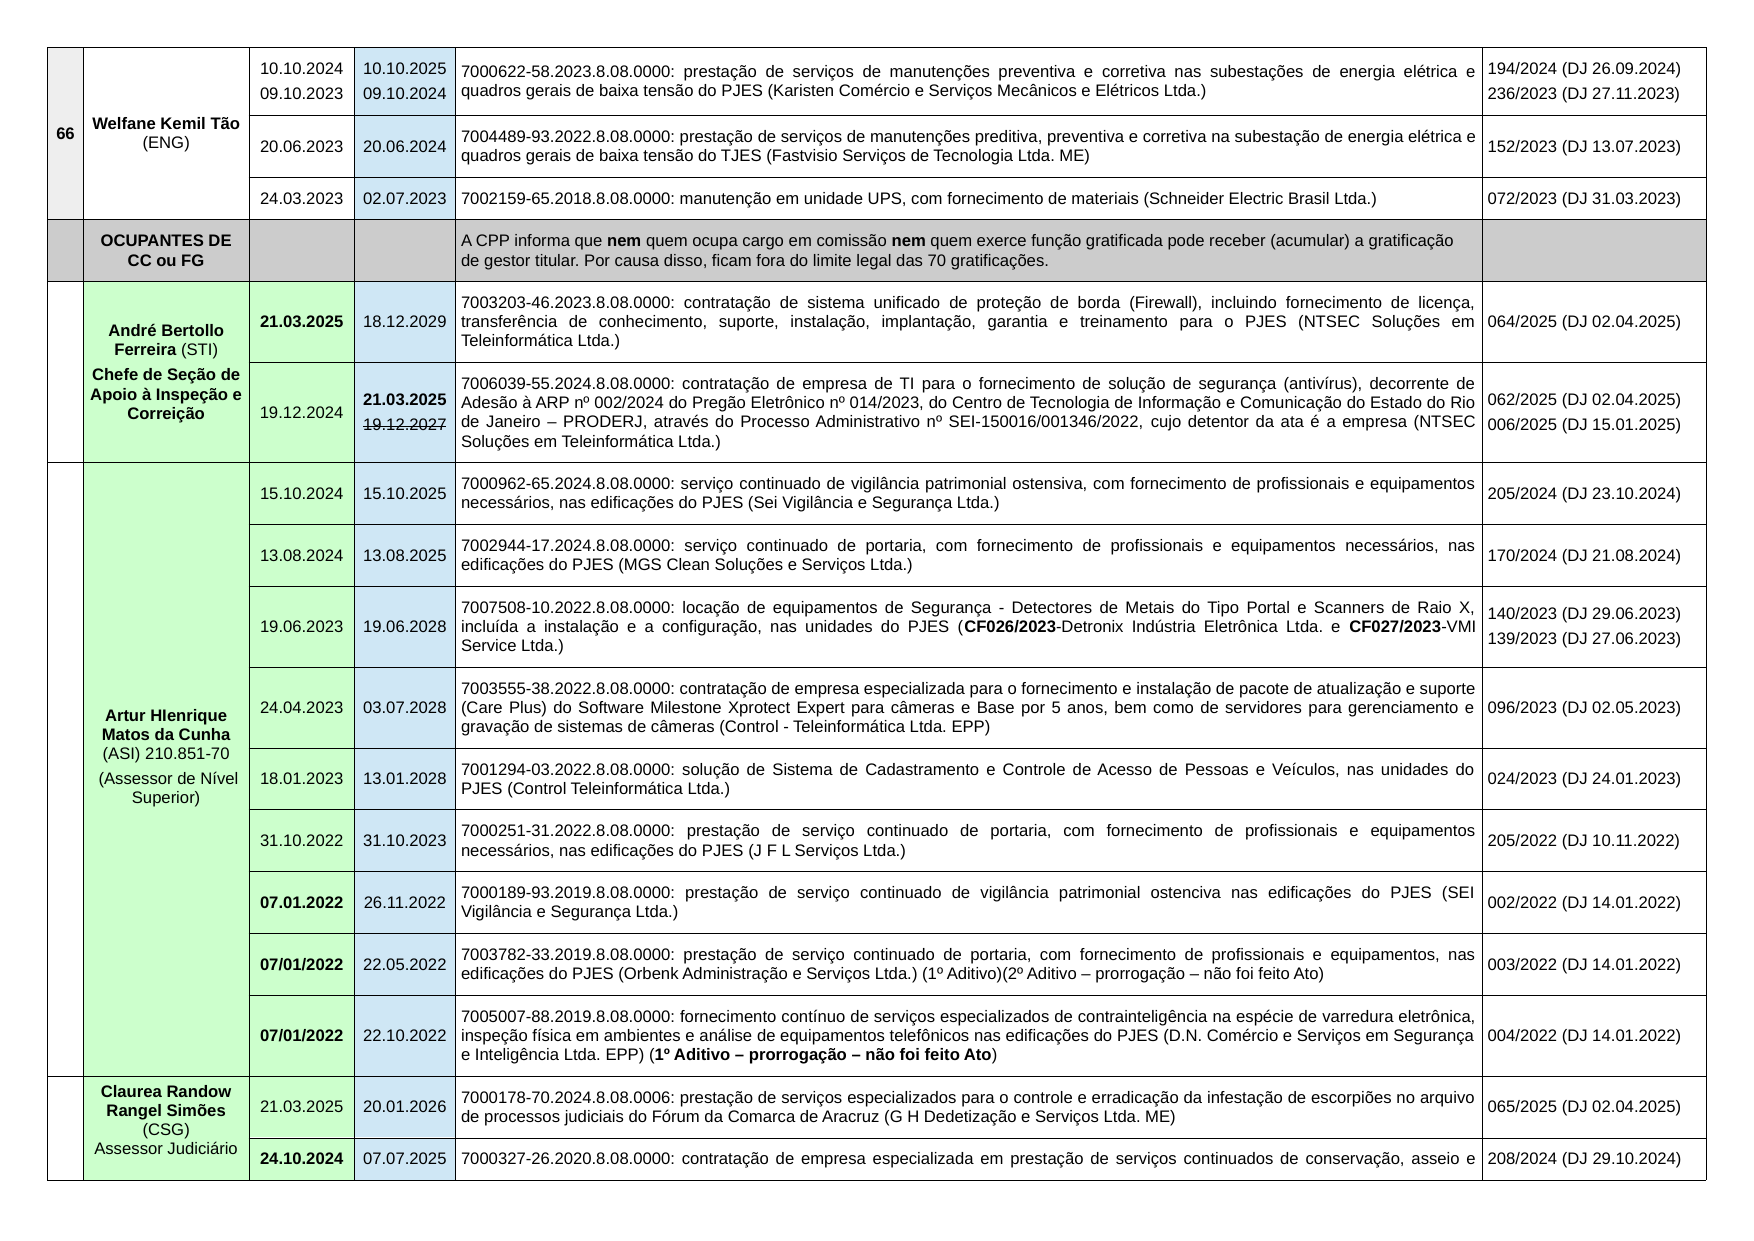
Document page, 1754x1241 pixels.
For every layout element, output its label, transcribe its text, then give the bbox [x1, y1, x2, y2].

table_cell 194/2024 (DJ 26.09.2024) 236/2023 (DJ 27.11.2023) [1483, 48, 1706, 115]
table_cell 22.10.2022 [355, 996, 455, 1076]
table_cell 19.06.2023 [250, 587, 354, 667]
table_cell 07/01/2022 [250, 996, 354, 1076]
table_cell 7006039-55.2024.8.08.0000: contratação de empresa de TI para o fornecimento de solução de segurança (antivírus), decorrente de Adesão à ARP nº 002/2024 do Pregão Eletrônico nº 014/2023, do Centro de Tecnologia de Informação e Comunicação do Estado do Rio de Janeiro – PRODERJ, através do Processo Administrativo nº SEI-150016/001346/2022, cujo detentor da ata é a empresa (NTSEC Soluções em Teleinformática Ltda.) [456, 363, 1482, 462]
table_cell Claurea Randow Rangel Simões (CSG) Assessor Judiciário [84, 1077, 249, 1180]
table_cell 24.04.2023 [250, 668, 354, 748]
table_cell 140/2023 (DJ 29.06.2023) 139/2023 (DJ 27.06.2023) [1483, 587, 1706, 667]
table_cell 062/2025 (DJ 02.04.2025) 006/2025 (DJ 15.01.2025) [1483, 363, 1706, 462]
table_cell 15.10.2025 [355, 463, 455, 524]
table_cell 7004489-93.2022.8.08.0000: prestação de serviços de manutenções preditiva, preventiva e corretiva na subestação de energia elétrica e quadros gerais de baixa tensão do TJES (Fastvisio Serviços de Tecnologia Ltda. ME) [456, 116, 1482, 177]
table_cell 072/2023 (DJ 31.03.2023) [1483, 178, 1706, 219]
table_cell 7007508-10.2022.8.08.0000: locação de equipamentos de Segurança - Detectores de Metais do Tipo Portal e Scanners de Raio X, incluída a instalação e a configuração, nas unidades do PJES (CF026/2023-Detronix Indústria Eletrônica Ltda. e CF027/2023-VMI Service Ltda.) [456, 587, 1482, 667]
table_cell 15.10.2024 [250, 463, 354, 524]
table_cell 20.06.2024 [355, 116, 455, 177]
table_cell 7000622-58.2023.8.08.0000: prestação de serviços de manutenções preventiva e corretiva nas subestações de energia elétrica e quadros gerais de baixa tensão do PJES (Karisten Comércio e Serviços Mecânicos e Elétricos Ltda.) [456, 48, 1482, 115]
table_cell [355, 220, 455, 281]
table_cell 205/2024 (DJ 23.10.2024) [1483, 463, 1706, 524]
table_cell 065/2025 (DJ 02.04.2025) [1483, 1077, 1706, 1137]
table_cell 7003555-38.2022.8.08.0000: contratação de empresa especializada para o fornecimento e instalação de pacote de atualização e suporte (Care Plus) do Software Milestone Xprotect Expert para câmeras e Base por 5 anos, bem como de servidores para gerenciamento e gravação de sistemas de câmeras (Control - Teleinformática Ltda. EPP) [456, 668, 1482, 748]
table_cell 02.07.2023 [355, 178, 455, 219]
table_cell 21.03.2025 19.12.2027 [355, 363, 455, 462]
table_cell 7003782-33.2019.8.08.0000: prestação de serviço continuado de portaria, com fornecimento de profissionais e equipamentos, nas edificações do PJES (Orbenk Administração e Serviços Ltda.) (1º Aditivo)(2º Aditivo – prorrogação – não foi feito Ato) [456, 934, 1482, 995]
table_cell 170/2024 (DJ 21.08.2024) [1483, 525, 1706, 586]
table_cell 20.01.2026 [355, 1077, 455, 1137]
table_cell 7002159-65.2018.8.08.0000: manutenção em unidade UPS, com fornecimento de materiais (Schneider Electric Brasil Ltda.) [456, 178, 1482, 219]
table_cell [48, 1077, 83, 1180]
table_cell 064/2025 (DJ 02.04.2025) [1483, 282, 1706, 362]
table_cell 10.10.2025 09.10.2024 [355, 48, 455, 115]
table_cell 7000251-31.2022.8.08.0000: prestação de serviço continuado de portaria, com fornecimento de profissionais e equipamentos necessários, nas edificações do PJES (J F L Serviços Ltda.) [456, 810, 1482, 871]
table_cell 205/2022 (DJ 10.11.2022) [1483, 810, 1706, 871]
table_cell A CPP informa que nem quem ocupa cargo em comissão nem quem exerce função gratificada pode receber (acumular) a gratificação de gestor titular. Por causa disso, ficam fora do limite legal das 70 gratificações. [456, 220, 1482, 281]
table_cell 096/2023 (DJ 02.05.2023) [1483, 668, 1706, 748]
table_cell 13.08.2024 [250, 525, 354, 586]
table_cell 03.07.2028 [355, 668, 455, 748]
table_cell 31.10.2023 [355, 810, 455, 871]
table_cell 7000189-93.2019.8.08.0000: prestação de serviço continuado de vigilância patrimonial ostenciva nas edificações do PJES (SEI Vigilância e Segurança Ltda.) [456, 872, 1482, 933]
table_cell 7003203-46.2023.8.08.0000: contratação de sistema unificado de proteção de borda (Firewall), incluindo fornecimento de licença, transferência de conhecimento, suporte, instalação, implantação, garantia e treinamento para o PJES (NTSEC Soluções em Teleinformática Ltda.) [456, 282, 1482, 362]
table_cell 18.12.2029 [355, 282, 455, 362]
table_cell [1483, 220, 1706, 281]
table_cell 208/2024 (DJ 29.10.2024) [1483, 1139, 1706, 1180]
table_cell 003/2022 (DJ 14.01.2022) [1483, 934, 1706, 995]
table_cell 13.01.2028 [355, 749, 455, 809]
table_cell André Bertollo Ferreira (STI) Chefe de Seção de Apoio à Inspeção e Correição [84, 282, 249, 462]
table_cell 07.07.2025 [355, 1139, 455, 1180]
table_cell [48, 282, 83, 462]
table_cell [250, 220, 354, 281]
table_cell 152/2023 (DJ 13.07.2023) [1483, 116, 1706, 177]
table_cell 07.01.2022 [250, 872, 354, 933]
table_cell 13.08.2025 [355, 525, 455, 586]
table_cell 22.05.2022 [355, 934, 455, 995]
table_cell 66 [48, 48, 83, 219]
table_cell 7000178-70.2024.8.08.0006: prestação de serviços especializados para o controle e erradicação da infestação de escorpiões no arquivo de processos judiciais do Fórum da Comarca de Aracruz (G H Dedetização e Serviços Ltda. ME) [456, 1077, 1482, 1137]
table_cell 7000962-65.2024.8.08.0000: serviço continuado de vigilância patrimonial ostensiva, com fornecimento de profissionais e equipamentos necessários, nas edificações do PJES (Sei Vigilância e Segurança Ltda.) [456, 463, 1482, 524]
table_cell OCUPANTES DE CC ou FG [84, 220, 249, 281]
table_cell 20.06.2023 [250, 116, 354, 177]
table_cell 24.10.2024 [250, 1139, 354, 1180]
table_cell 31.10.2022 [250, 810, 354, 871]
table_cell 21.03.2025 [250, 1077, 354, 1137]
table_cell 004/2022 (DJ 14.01.2022) [1483, 996, 1706, 1076]
table_cell 7005007-88.2019.8.08.0000: fornecimento contínuo de serviços especializados de contrainteligência na espécie de varredura eletrônica, inspeção física em ambientes e análise de equipamentos telefônicos nas edificações do PJES (D.N. Comércio e Serviços em Segurança e Inteligência Ltda. EPP) (1º Aditivo – prorrogação – não foi feito Ato) [456, 996, 1482, 1076]
table_cell [48, 220, 83, 281]
table_cell Welfane Kemil Tão (ENG) [84, 48, 249, 219]
table_cell 19.12.2024 [250, 363, 354, 462]
table_cell 002/2022 (DJ 14.01.2022) [1483, 872, 1706, 933]
table_cell 24.03.2023 [250, 178, 354, 219]
table_cell 7000327-26.2020.8.08.0000: contratação de empresa especializada em prestação de serviços continuados de conservação, asseio e [456, 1139, 1482, 1180]
table_cell 21.03.2025 [250, 282, 354, 362]
table_cell 7002944-17.2024.8.08.0000: serviço continuado de portaria, com fornecimento de profissionais e equipamentos necessários, nas edificações do PJES (MGS Clean Soluções e Serviços Ltda.) [456, 525, 1482, 586]
table_cell 19.06.2028 [355, 587, 455, 667]
table_cell [48, 463, 83, 1076]
table_cell 7001294-03.2022.8.08.0000: solução de Sistema de Cadastramento e Controle de Acesso de Pessoas e Veículos, nas unidades do PJES (Control Teleinformática Ltda.) [456, 749, 1482, 809]
table_cell 024/2023 (DJ 24.01.2023) [1483, 749, 1706, 809]
table_cell 10.10.2024 09.10.2023 [250, 48, 354, 115]
table_cell 18.01.2023 [250, 749, 354, 809]
table_cell 26.11.2022 [355, 872, 455, 933]
table_cell 07/01/2022 [250, 934, 354, 995]
table_cell Artur HIenrique Matos da Cunha (ASI) 210.851-70 (Assessor de Nível Superior) [84, 463, 249, 1076]
